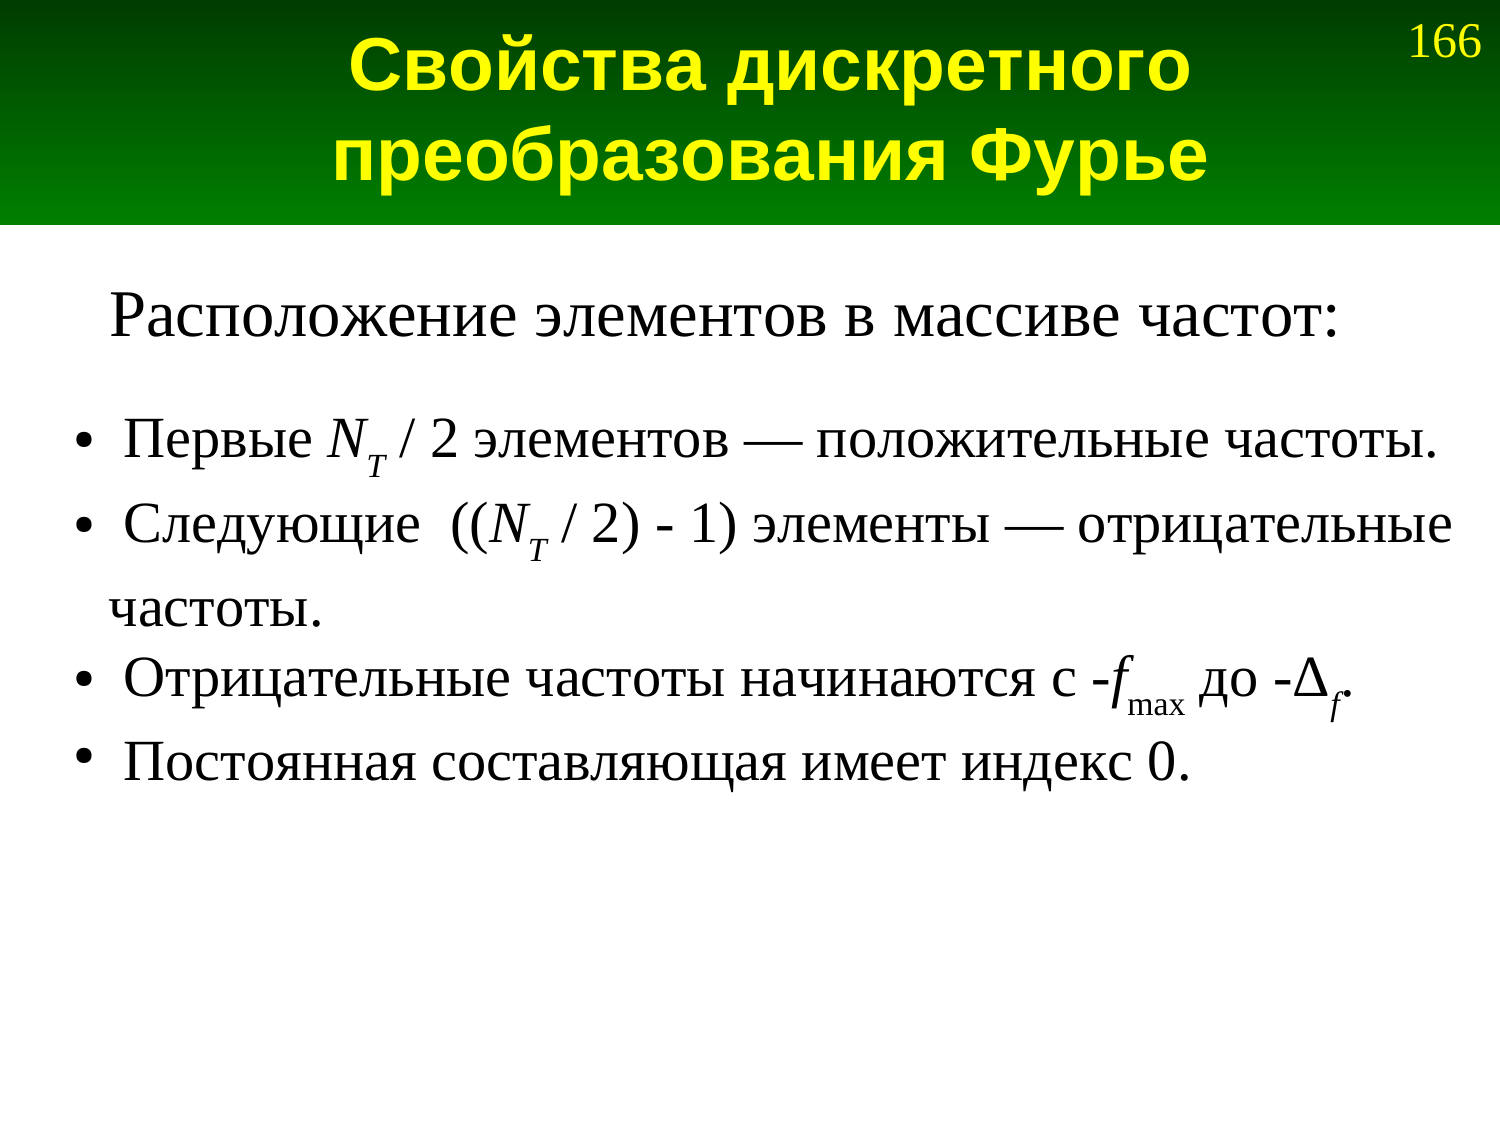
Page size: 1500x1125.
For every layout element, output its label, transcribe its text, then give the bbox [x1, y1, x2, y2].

text_box Первые NT / 2 элементов — положительные частоты. Следующие ((NT / 2) - 1) элементы — отрицательные частоты. Отрицательные частоты начинаются с -fmax до -Δf. Постоянная составляющая имеет индекс 0. [58, 392, 1500, 800]
text_box Расположение элементов в массиве частот: [59, 262, 1383, 390]
title Свойства дискретного преобразования Фурье [100, 7, 1441, 204]
